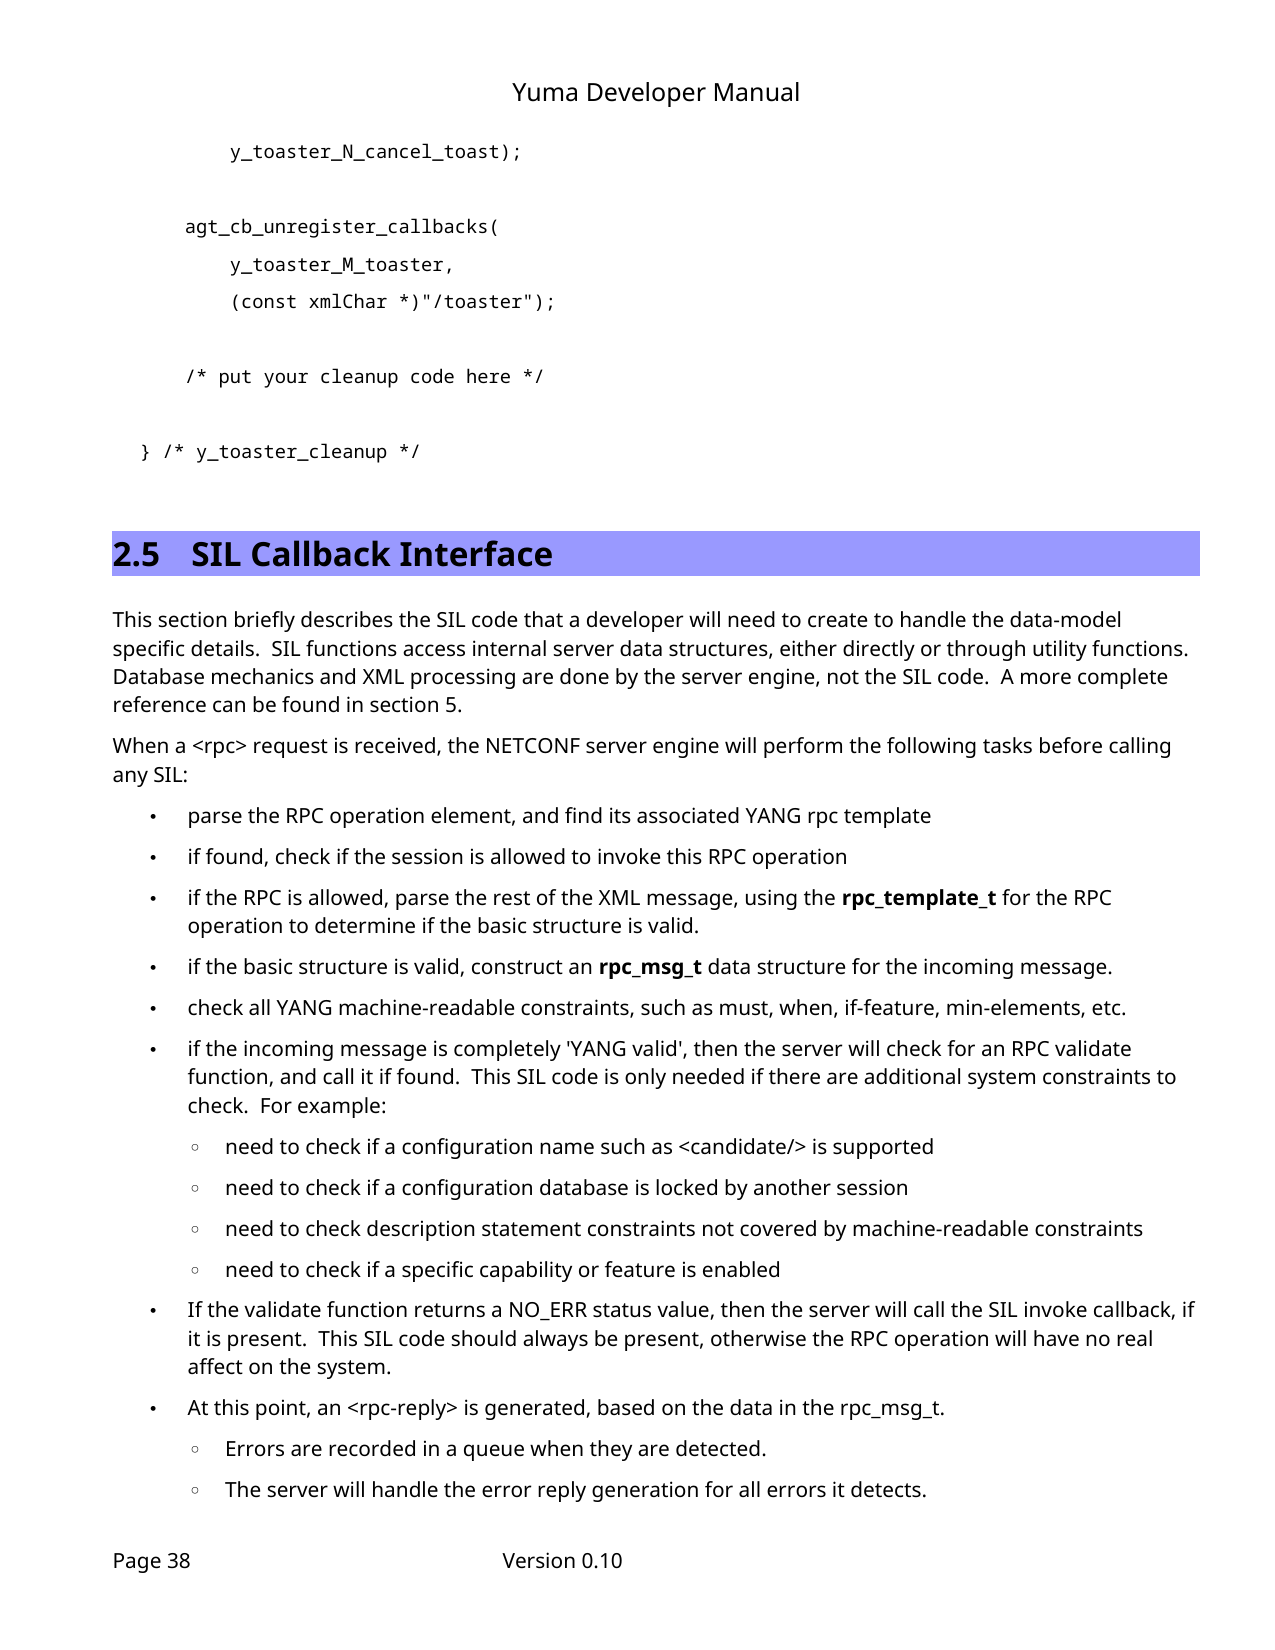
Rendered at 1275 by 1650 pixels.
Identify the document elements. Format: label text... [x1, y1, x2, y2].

list need to check if a configuration name such as <candidate/> is supported [187, 1132, 1200, 1160]
list if found, check if the session is allowed to invoke this RPC operation [150, 842, 1200, 870]
list parse the RPC operation element, and find its associated YANG rpc template [150, 801, 1200, 829]
text (const xmlChar *)"/toaster"); [139, 288, 1200, 314]
text /* put your cleanup code here */ [139, 363, 1200, 389]
list need to check if a specific capability or feature is enabled [187, 1255, 1200, 1283]
text y_toaster_N_cancel_toast); [139, 138, 1200, 164]
list if the RPC is allowed, parse the rest of the XML message, using the rpc_template_t for the RPC operation to determine if the basic structure is valid. [150, 883, 1200, 940]
list The server will handle the error reply generation for all errors it detects. [187, 1475, 1200, 1504]
text When a <rpc> request is received, the NETCONF server engine will perform the following tasks before calling any SIL: [112, 732, 1200, 788]
text agt_cb_unregister_callbacks( [139, 213, 1200, 239]
subtitle SIL Callback Interface [112, 531, 1200, 576]
list Errors are recorded in a queue when they are detected. [187, 1434, 1200, 1463]
text This section briefly describes the SIL code that a developer will need to create to handle the data-model specific details. SIL functions access internal server data structures, either directly or through utility functions. Database mechanics and XML processing are done by the server engine, not the SIL code. A more complete reference can be found in section 5. [112, 605, 1200, 719]
list If the validate function returns a NO_ERR status value, then the server will call the SIL invoke callback, if it is present. This SIL code should always be present, otherwise the RPC operation will have no real affect on the system. [150, 1296, 1200, 1381]
list need to check description statement constraints not covered by machine-readable constraints [187, 1214, 1200, 1242]
list check all YANG machine-readable constraints, such as must, when, if-feature, min-elements, etc. [150, 993, 1200, 1022]
text y_toaster_M_toaster, [139, 251, 1200, 277]
list if the incoming message is completely 'YANG valid', then the server will check for an RPC validate function, and call it if found. This SIL code is only needed if there are additional system constraints to check. For example: [150, 1034, 1200, 1119]
list At this point, an <rpc-reply> is generated, based on the data in the rpc_msg_t. [150, 1393, 1200, 1422]
list need to check if a configuration database is locked by another session [187, 1173, 1200, 1201]
list if the basic structure is valid, construct an rpc_msg_t data structure for the incoming message. [150, 952, 1200, 981]
text } /* y_toaster_cleanup */ [139, 438, 1200, 464]
